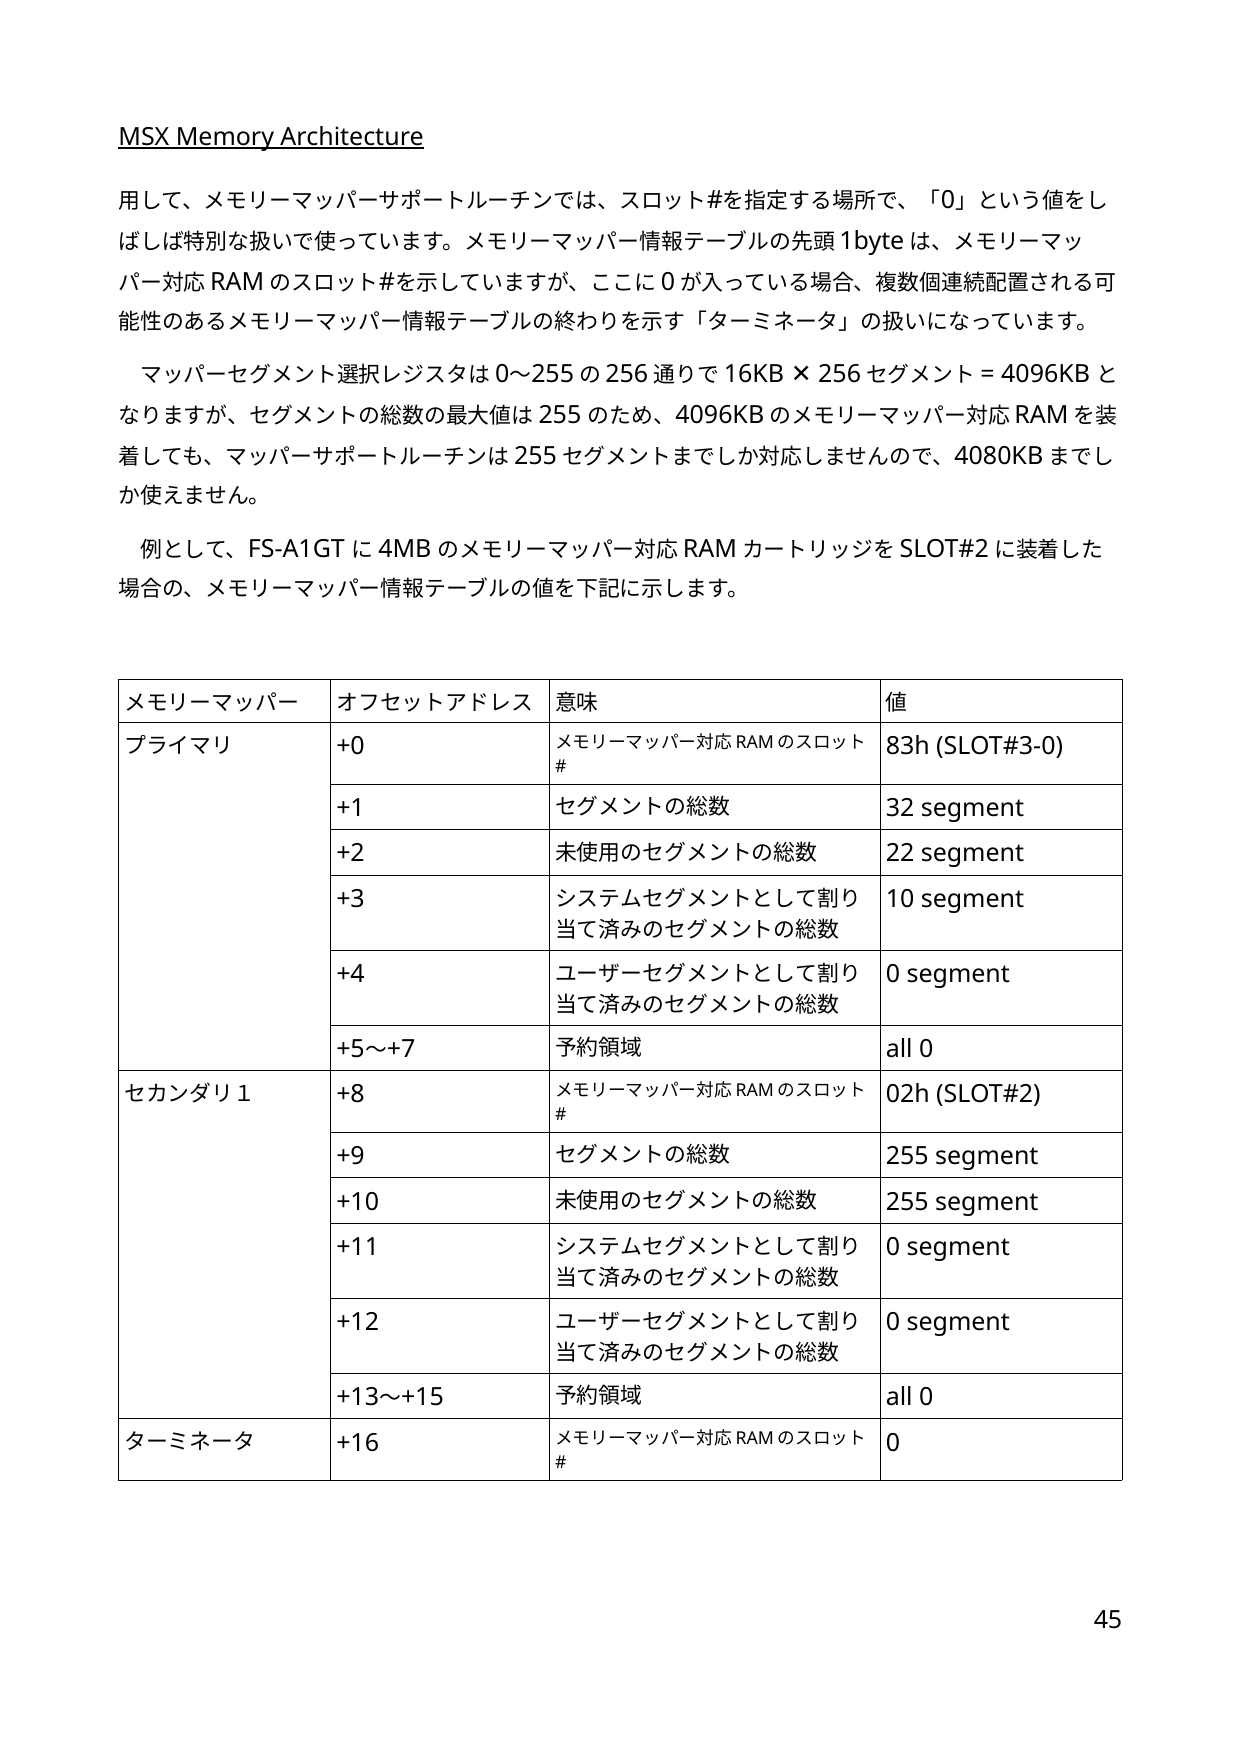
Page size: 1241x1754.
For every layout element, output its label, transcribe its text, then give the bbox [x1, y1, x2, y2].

table_cell ユーザーセグメントとして割り当て済みのセグメントの総数 [550, 951, 880, 1024]
table_cell +1 [331, 785, 549, 829]
table_cell +5～+7 [331, 1026, 549, 1070]
text 用して、メモリーマッパーサポートルーチンでは、スロット#を指定する場所で、「0」という値をしばしば特別な扱いで使っています。メモリーマッパー情報テーブルの先頭1byteは、メモリーマッパー対応RAMのスロット#を示していますが、ここに0が入っている場合、複数個連続配置される可能性のあるメモリーマッパー情報テーブルの終わりを示す「ターミネータ」の扱いになっています。 [118, 182, 1122, 335]
table_cell all 0 [881, 1026, 1122, 1070]
table_cell +12 [331, 1299, 549, 1373]
table_cell 0 segment [881, 951, 1122, 1024]
text 例として、FS-A1GT に 4MB のメモリーマッパー対応RAMカートリッジをSLOT#2に装着した場合の、メモリーマッパー情報テーブルの値を下記に示します。 [118, 531, 1122, 603]
table_cell セグメントの総数 [550, 785, 880, 829]
table_cell 02h (SLOT#2) [881, 1071, 1122, 1132]
table_header 値 [881, 680, 1122, 722]
table_cell システムセグメントとして割り当て済みのセグメントの総数 [550, 1224, 880, 1298]
table_cell +2 [331, 830, 549, 875]
table_cell 22 segment [881, 830, 1122, 875]
table_cell +0 [331, 723, 549, 783]
table_cell +11 [331, 1224, 549, 1298]
table_cell 予約領域 [550, 1374, 880, 1418]
table_cell 255 segment [881, 1178, 1122, 1223]
table_cell all 0 [881, 1374, 1122, 1418]
table_cell メモリーマッパー対応RAMのスロット# [550, 1071, 880, 1132]
table_cell +4 [331, 951, 549, 1024]
table_cell +13～+15 [331, 1374, 549, 1418]
table_cell ユーザーセグメントとして割り当て済みのセグメントの総数 [550, 1299, 880, 1373]
table_cell 予約領域 [550, 1026, 880, 1070]
table_cell +9 [331, 1133, 549, 1177]
table_cell 0 [881, 1419, 1122, 1480]
table_cell 未使用のセグメントの総数 [550, 1178, 880, 1223]
table_cell 255 segment [881, 1133, 1122, 1177]
table_header メモリーマッパー [119, 680, 330, 722]
table_cell +16 [331, 1419, 549, 1480]
table_cell システムセグメントとして割り当て済みのセグメントの総数 [550, 876, 880, 950]
table_cell メモリーマッパー対応RAMのスロット# [550, 1419, 880, 1480]
table_header オフセットアドレス [331, 680, 549, 722]
table_cell +10 [331, 1178, 549, 1223]
table_cell プライマリ [119, 723, 330, 1070]
table_cell ターミネータ [119, 1419, 330, 1480]
table_cell 未使用のセグメントの総数 [550, 830, 880, 875]
table_cell 32 segment [881, 785, 1122, 829]
table_header 意味 [550, 680, 880, 722]
table_cell セカンダリ１ [119, 1071, 330, 1418]
table_cell +8 [331, 1071, 549, 1132]
text マッパーセグメント選択レジスタは 0～255の256通りで 16KB ✕ 256セグメント = 4096KB となりますが、セグメントの総数の最大値は 255 のため、4096KBのメモリーマッパー対応RAMを装着しても、マッパーサポートルーチンは 255セグメントまでしか対応しませんので、4080KBまでしか使えません。 [118, 356, 1122, 510]
table_cell 10 segment [881, 876, 1122, 950]
table_cell 0 segment [881, 1299, 1122, 1373]
table_cell 83h (SLOT#3-0) [881, 723, 1122, 783]
table_cell 0 segment [881, 1224, 1122, 1298]
table_cell メモリーマッパー対応RAMのスロット# [550, 723, 880, 783]
table_cell +3 [331, 876, 549, 950]
table_cell セグメントの総数 [550, 1133, 880, 1177]
